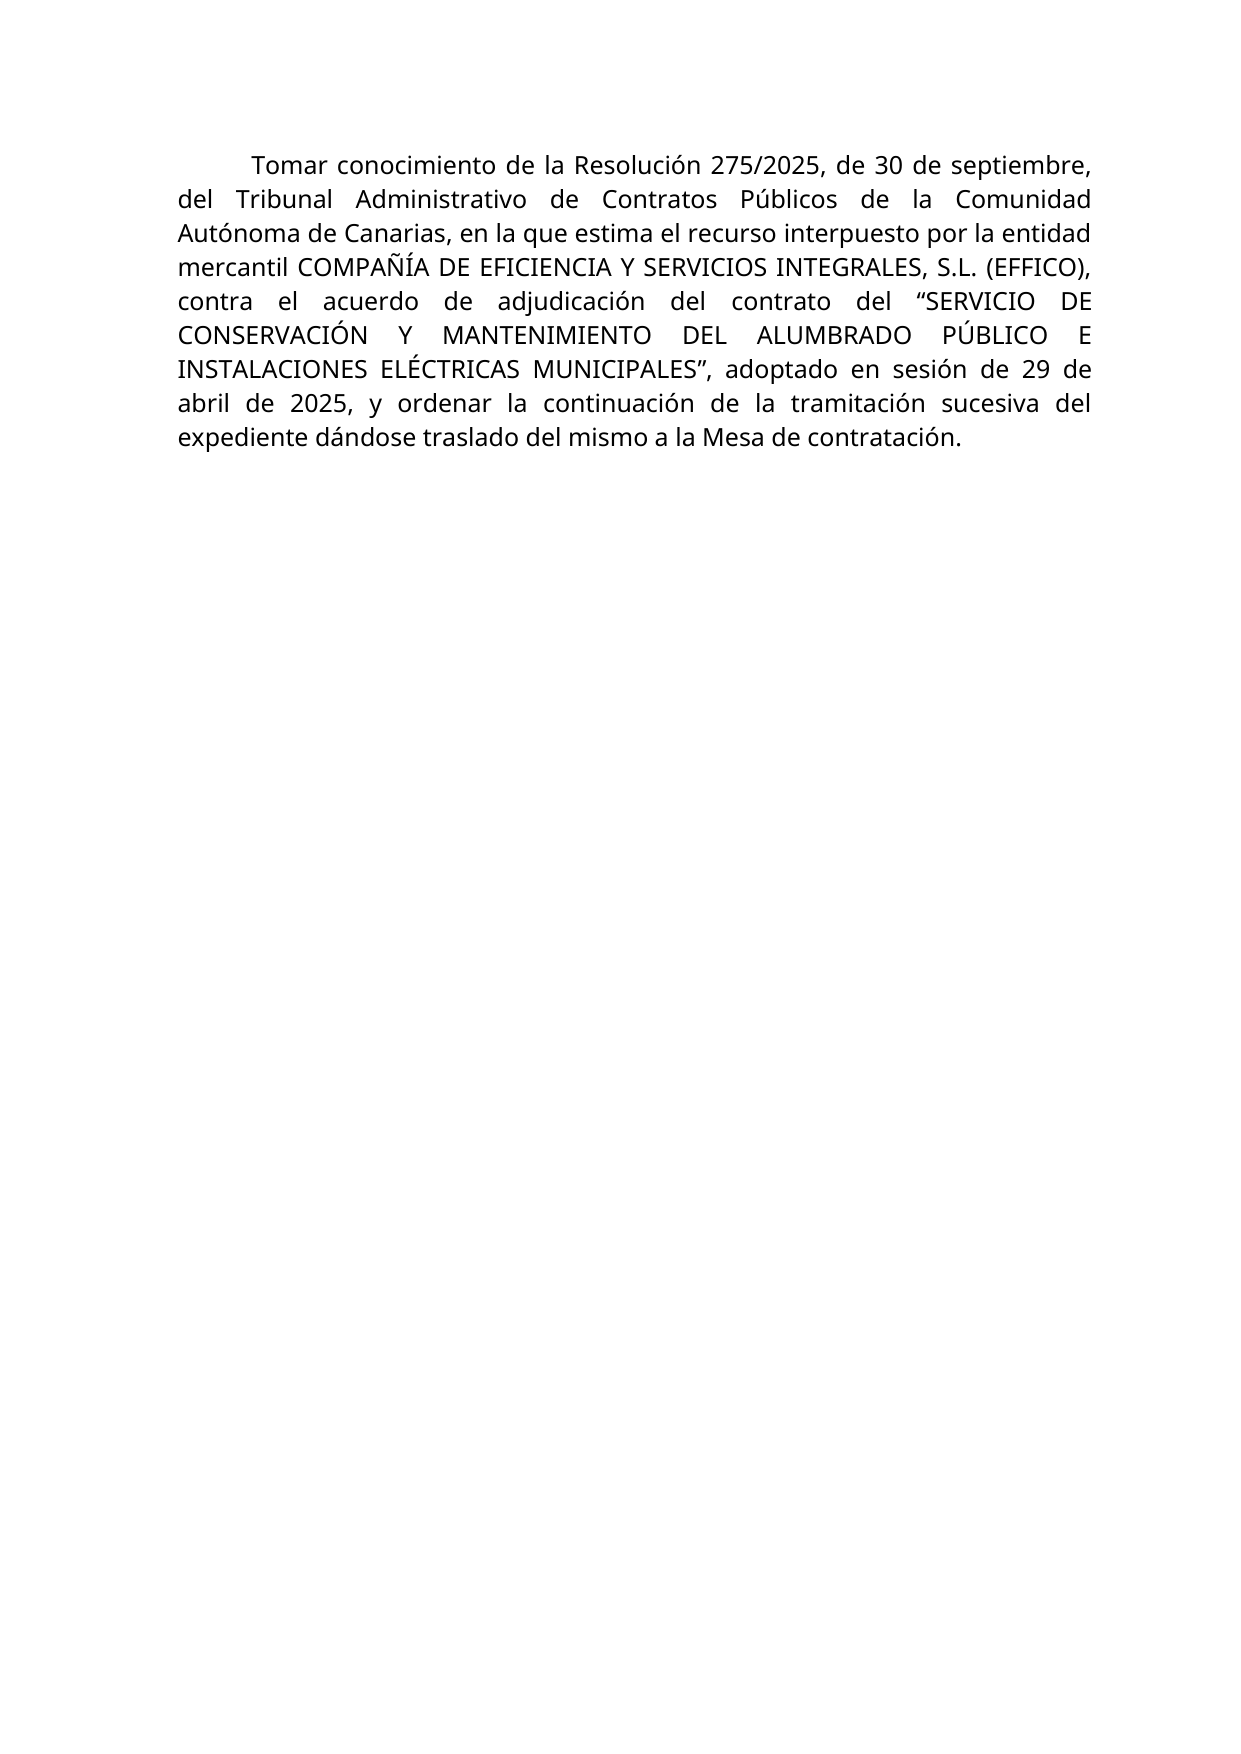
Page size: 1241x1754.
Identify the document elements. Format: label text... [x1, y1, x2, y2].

text Tomar conocimiento de la Resolución 275/2025, de 30 de septiembre, del Tribunal Administrativo de Contratos Públicos de la Comunidad Autónoma de Canarias, en la que estima el recurso interpuesto por la entidad mercantil COMPAÑÍA DE EFICIENCIA Y SERVICIOS INTEGRALES, S.L. (EFFICO), contra el acuerdo de adjudicación del contrato del “SERVICIO DE CONSERVACIÓN Y MANTENIMIENTO DEL ALUMBRADO PÚBLICO E INSTALACIONES ELÉCTRICAS MUNICIPALES”, adoptado en sesión de 29 de abril de 2025, y ordenar la continuación de la tramitación sucesiva del expediente dándose traslado del mismo a la Mesa de contratación. [177, 148, 1093, 454]
